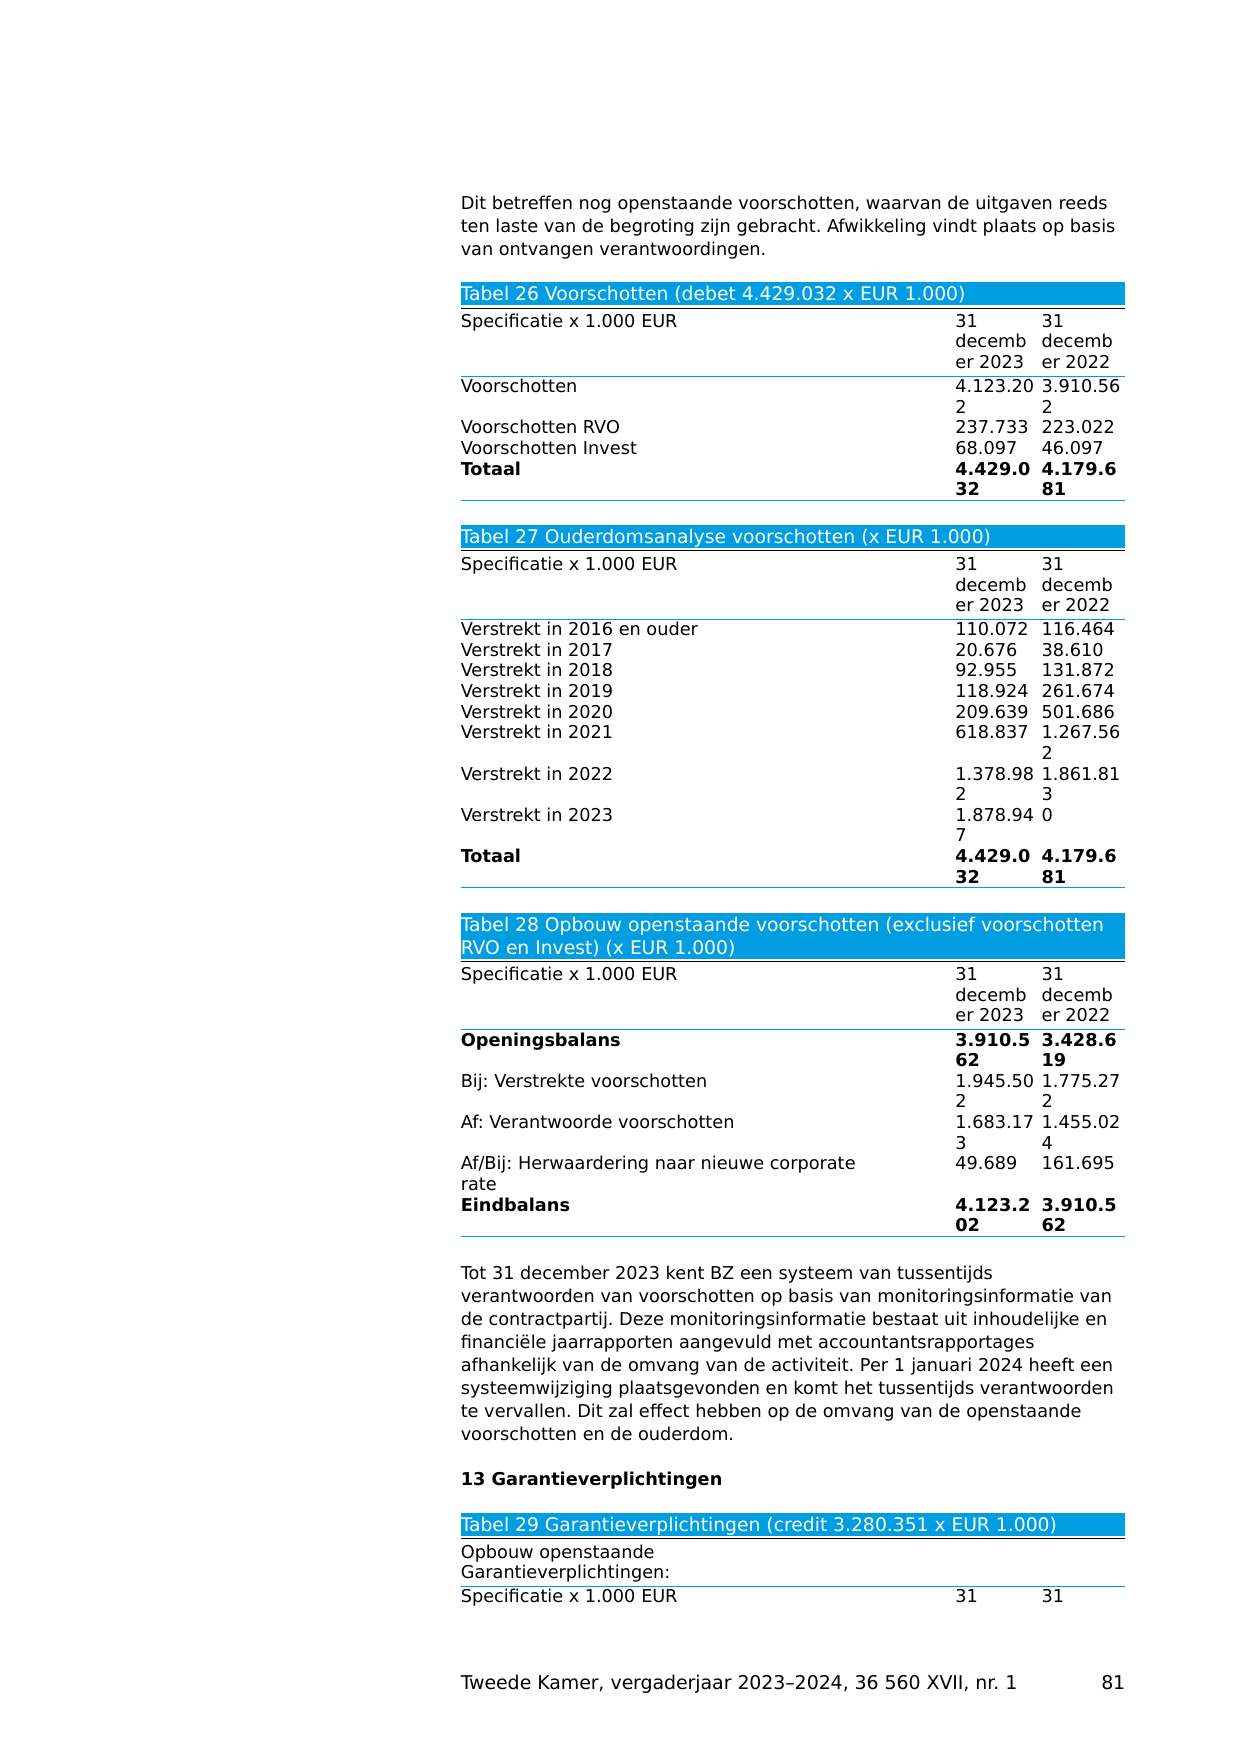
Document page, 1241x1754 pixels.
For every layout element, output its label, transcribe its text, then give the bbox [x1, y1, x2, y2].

table_cell Specificatie x 1.000 EUR [461, 1587, 866, 1607]
table_cell Voorschotten [461, 377, 866, 417]
table_cell [866, 1539, 952, 1586]
table_cell Specificatie x 1.000 EUR [461, 309, 866, 376]
table_cell 1.861.813 [1039, 764, 1125, 805]
table_cell [866, 640, 952, 660]
table_cell 0 [1039, 805, 1125, 846]
table_cell [866, 438, 952, 459]
table_cell Bij: Verstrekte voorschotten [461, 1071, 866, 1112]
table_cell 4.429.032 [952, 459, 1038, 500]
table_cell 110.072 [952, 620, 1038, 640]
table_cell 118.924 [952, 681, 1038, 702]
table_cell [952, 1539, 1038, 1586]
table_cell [866, 1112, 952, 1153]
table_cell [866, 1195, 952, 1236]
table_cell [866, 846, 952, 887]
table_cell Voorschotten RVO [461, 418, 866, 438]
table_cell [866, 764, 952, 805]
table_cell [866, 962, 952, 1029]
table_cell [866, 660, 952, 681]
table_cell 161.695 [1039, 1153, 1125, 1194]
table_cell 1.683.173 [952, 1112, 1038, 1153]
table_cell 68.097 [952, 438, 1038, 459]
table_cell 237.733 [952, 418, 1038, 438]
table_cell 209.639 [952, 702, 1038, 722]
table_cell [866, 722, 952, 763]
text Tot 31 december 2023 kent BZ een systeem van tussentijds verantwoorden van voorschotten op basis van monitoringsinformatie van de contractpartij. Deze monitoringsinformatie bestaat uit inhoudelijke en financiële jaarrapporten aangevuld met accountantsrapportages afhankelijk van de omvang van de activiteit. Per 1 januari 2024 heeft een systeemwijziging plaatsgevonden en komt het tussentijds verantwoorden te vervallen. Dit zal effect hebben op de omvang van de openstaande voorschotten en de ouderdom. [461, 1261, 1125, 1444]
table_cell Opbouw openstaande Garantieverplichtingen: [461, 1539, 866, 1586]
table_cell Verstrekt in 2022 [461, 764, 866, 805]
table_cell [866, 681, 952, 702]
table_cell Af: Verantwoorde voorschotten [461, 1112, 866, 1153]
table_cell 49.689 [952, 1153, 1038, 1194]
table_cell 31 december 2023 [952, 962, 1038, 1029]
table_cell 31 december 2023 [952, 551, 1038, 619]
table_cell [866, 418, 952, 438]
table_cell 501.686 [1039, 702, 1125, 722]
table_cell 31 [952, 1587, 1038, 1607]
table_cell [866, 1071, 952, 1112]
table_cell [866, 620, 952, 640]
table_cell [866, 1030, 952, 1071]
table_cell 3.910.562 [1039, 377, 1125, 417]
table_cell 1.267.562 [1039, 722, 1125, 763]
table_cell 92.955 [952, 660, 1038, 681]
table_cell Totaal [461, 459, 866, 500]
table_cell 261.674 [1039, 681, 1125, 702]
table_cell [866, 805, 952, 846]
table_cell 20.676 [952, 640, 1038, 660]
table_cell 1.945.502 [952, 1071, 1038, 1112]
table_cell Verstrekt in 2017 [461, 640, 866, 660]
table_cell 3.910.562 [952, 1030, 1038, 1071]
table_cell 31 december 2022 [1039, 962, 1125, 1029]
table_cell Totaal [461, 846, 866, 887]
table_cell Verstrekt in 2023 [461, 805, 866, 846]
table_cell [866, 702, 952, 722]
table_cell 1.378.982 [952, 764, 1038, 805]
table_cell [866, 309, 952, 376]
table_cell 46.097 [1039, 438, 1125, 459]
table_cell 31 december 2023 [952, 309, 1038, 376]
table_cell 3.910.562 [1039, 1195, 1125, 1236]
table_cell 4.179.681 [1039, 846, 1125, 887]
table_cell Voorschotten Invest [461, 438, 866, 459]
table_cell [866, 551, 952, 619]
table_cell 116.464 [1039, 620, 1125, 640]
table_cell [866, 459, 952, 500]
table_cell 1.878.947 [952, 805, 1038, 846]
table_cell 223.022 [1039, 418, 1125, 438]
table_cell Verstrekt in 2020 [461, 702, 866, 722]
table_cell 31 december 2022 [1039, 309, 1125, 376]
table_cell [866, 1153, 952, 1194]
text 13 Garantieverplichtingen [461, 1467, 1125, 1490]
table_cell [866, 377, 952, 417]
table_cell 31 december 2022 [1039, 551, 1125, 619]
table_cell 3.428.619 [1039, 1030, 1125, 1071]
table_cell Af/Bij: Herwaardering naar nieuwe corporate rate [461, 1153, 866, 1194]
table_cell 4.123.202 [952, 377, 1038, 417]
table_cell 4.123.202 [952, 1195, 1038, 1236]
table_cell [866, 1587, 952, 1607]
table_cell 38.610 [1039, 640, 1125, 660]
table_cell Specificatie x 1.000 EUR [461, 551, 866, 619]
table_cell 4.429.032 [952, 846, 1038, 887]
text Dit betreffen nog openstaande voorschotten, waarvan de uitgaven reeds ten laste van de begroting zijn gebracht. Afwikkeling vindt plaats op basis van ontvangen verantwoordingen. [461, 191, 1125, 259]
table_cell 31 [1039, 1587, 1125, 1607]
table_cell [1039, 1539, 1125, 1586]
table_cell Eindbalans [461, 1195, 866, 1236]
table_cell Specificatie x 1.000 EUR [461, 962, 866, 1029]
table_cell 1.775.272 [1039, 1071, 1125, 1112]
table_cell Verstrekt in 2021 [461, 722, 866, 763]
table_cell Verstrekt in 2016 en ouder [461, 620, 866, 640]
table_cell Verstrekt in 2018 [461, 660, 866, 681]
table_cell 618.837 [952, 722, 1038, 763]
table_cell 4.179.681 [1039, 459, 1125, 500]
table_cell Openingsbalans [461, 1030, 866, 1071]
table_cell 131.872 [1039, 660, 1125, 681]
table_cell Verstrekt in 2019 [461, 681, 866, 702]
table_cell 1.455.024 [1039, 1112, 1125, 1153]
